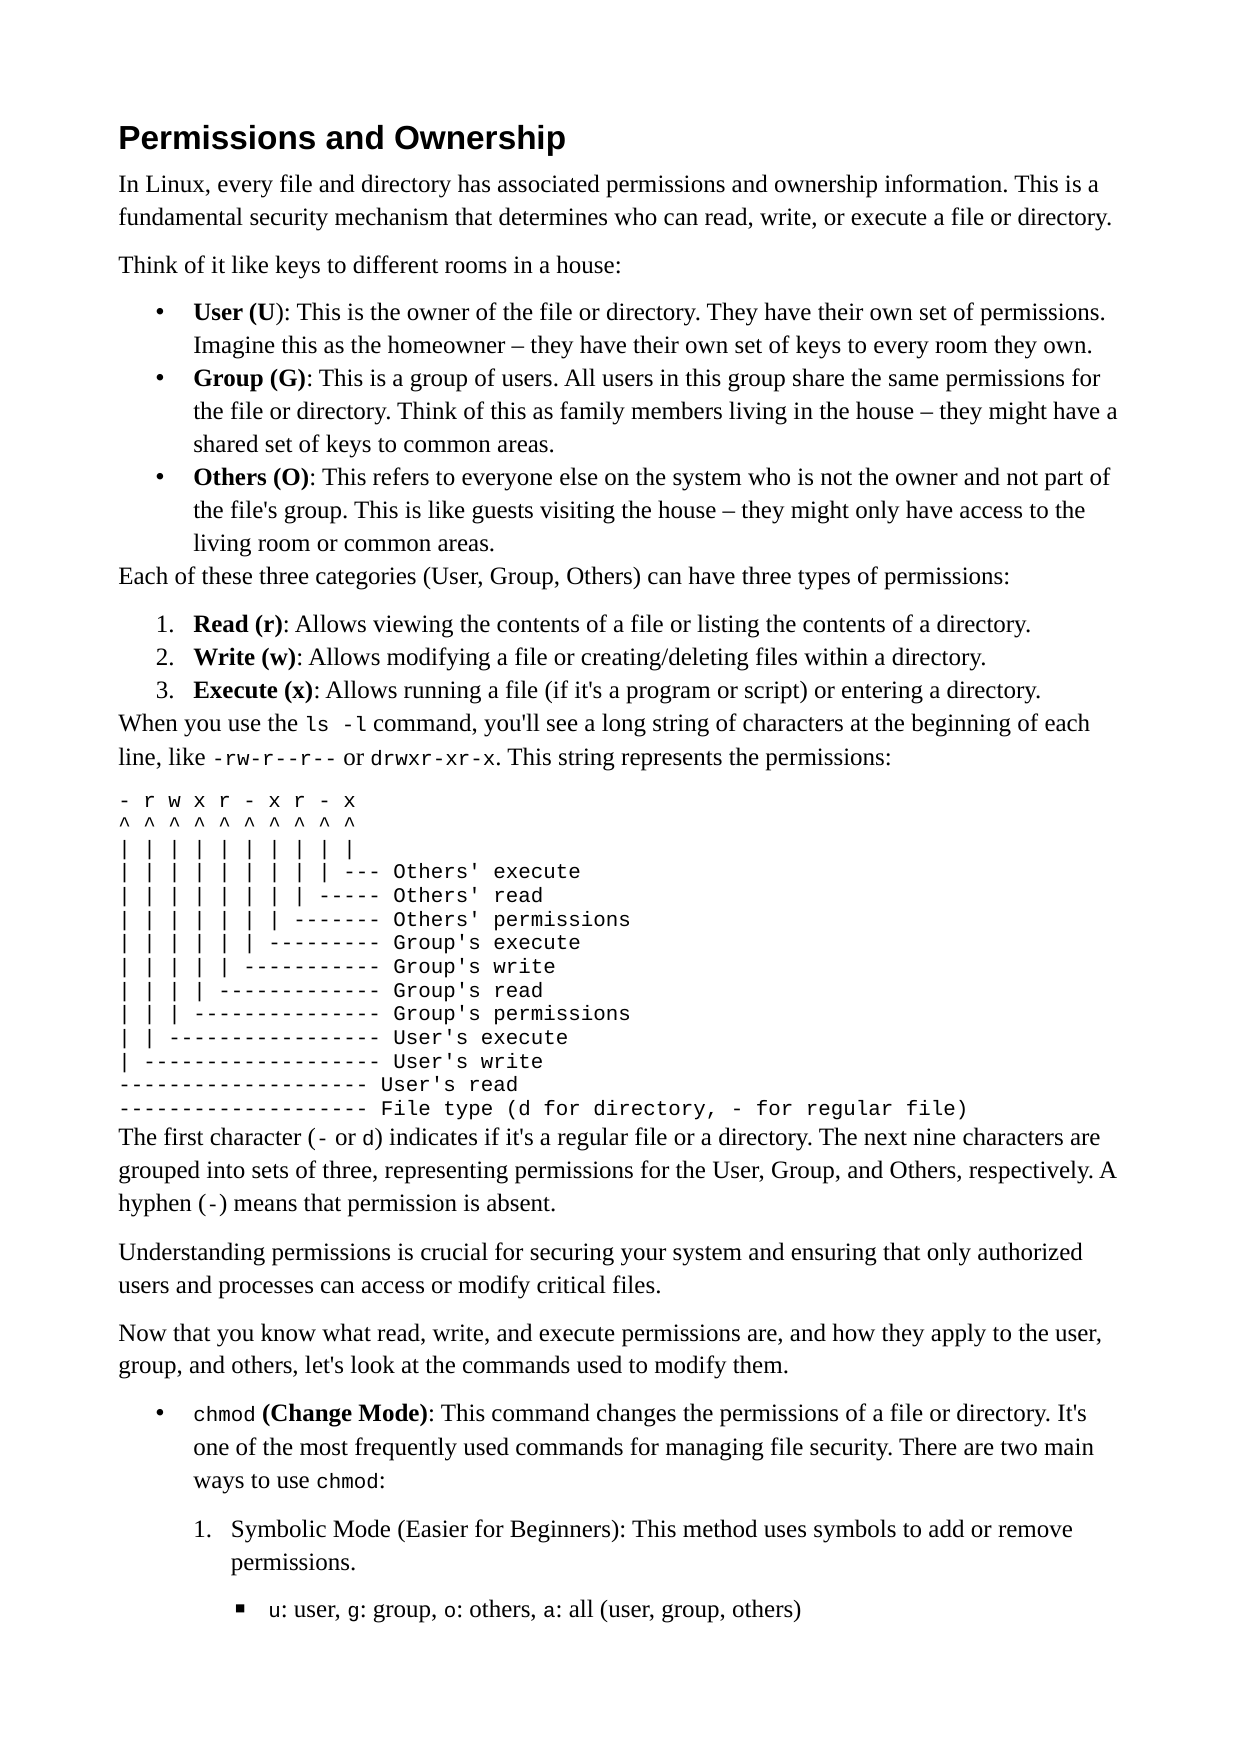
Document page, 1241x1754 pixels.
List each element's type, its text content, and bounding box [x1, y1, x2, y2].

text - r w x r - x r - x [118, 791, 1122, 814]
text | | | | | | | | | --- Others' execute [118, 861, 1122, 885]
text -------------------- File type (d for directory, - for regular file) [118, 1098, 1122, 1122]
list Execute (x): Allows running a file (if it's a program or script) or entering a directory. [156, 675, 1122, 704]
text In Linux, every file and directory has associated permissions and ownership information. This is a fundamental security mechanism that determines who can read, write, or execute a file or directory. [118, 169, 1122, 231]
text Understanding permissions is crucial for securing your system and ensuring that only authorized users and processes can access or modify critical files. [118, 1237, 1122, 1299]
text | | | | | | | ------- Others' permissions [118, 909, 1122, 932]
text | | | | | | | | ----- Others' read [118, 885, 1122, 909]
text | | | | | | --------- Group's execute [118, 932, 1122, 956]
text | ------------------- User's write [118, 1051, 1122, 1074]
text When you use the ls -l command, you'll see a long string of characters at the beginning of each line, like -rw-r--r-- or drwxr-xr-x. This string represents the permissions: [118, 708, 1122, 772]
text | | | | ------------- Group's read [118, 980, 1122, 1003]
list Group (G): This is a group of users. All users in this group share the same permissions for the file or directory. Think of this as family members living in the house – they might have a shared set of keys to common areas. [156, 363, 1122, 458]
list Symbolic Mode (Easier for Beginners): This method uses symbols to add or remove permissions. [193, 1514, 1122, 1575]
list u: user, g: group, o: others, a: all (user, group, others) [231, 1594, 1122, 1624]
text Now that you know what read, write, and execute permissions are, and how they apply to the user, group, and others, let's look at the commands used to modify them. [118, 1318, 1122, 1379]
list User (U): This is the owner of the file or directory. They have their own set of permissions. Imagine this as the homeowner – they have their own set of keys to every room they own. [156, 297, 1122, 359]
list Others (O): This refers to everyone else on the system who is not the owner and not part of the file's group. This is like guests visiting the house – they might only have access to the living room or common areas. [156, 462, 1122, 557]
text | | ----------------- User's execute [118, 1027, 1122, 1051]
text Think of it like keys to different rooms in a house: [118, 250, 1122, 278]
text | | | | | | | | | | [118, 838, 1122, 861]
list chmod (Change Mode): This command changes the permissions of a file or directory. It's one of the most frequently used commands for managing file security. There are two main ways to use chmod: [156, 1398, 1122, 1495]
text The first character (- or d) indicates if it's a regular file or a directory. The next nine characters are grouped into sets of three, representing permissions for the User, Group, and Others, respectively. A hyphen (-) means that permission is absent. [118, 1122, 1122, 1218]
text Each of these three categories (User, Group, Others) can have three types of permissions: [118, 561, 1122, 590]
text ^ ^ ^ ^ ^ ^ ^ ^ ^ ^ [118, 814, 1122, 838]
list Read (r): Allows viewing the contents of a file or listing the contents of a directory. [156, 609, 1122, 638]
list Write (w): Allows modifying a file or creating/deleting files within a directory. [156, 642, 1122, 671]
text | | | | | ----------- Group's write [118, 956, 1122, 980]
text -------------------- User's read [118, 1074, 1122, 1098]
subtitle Permissions and Ownership [118, 118, 1122, 157]
text | | | --------------- Group's permissions [118, 1003, 1122, 1027]
